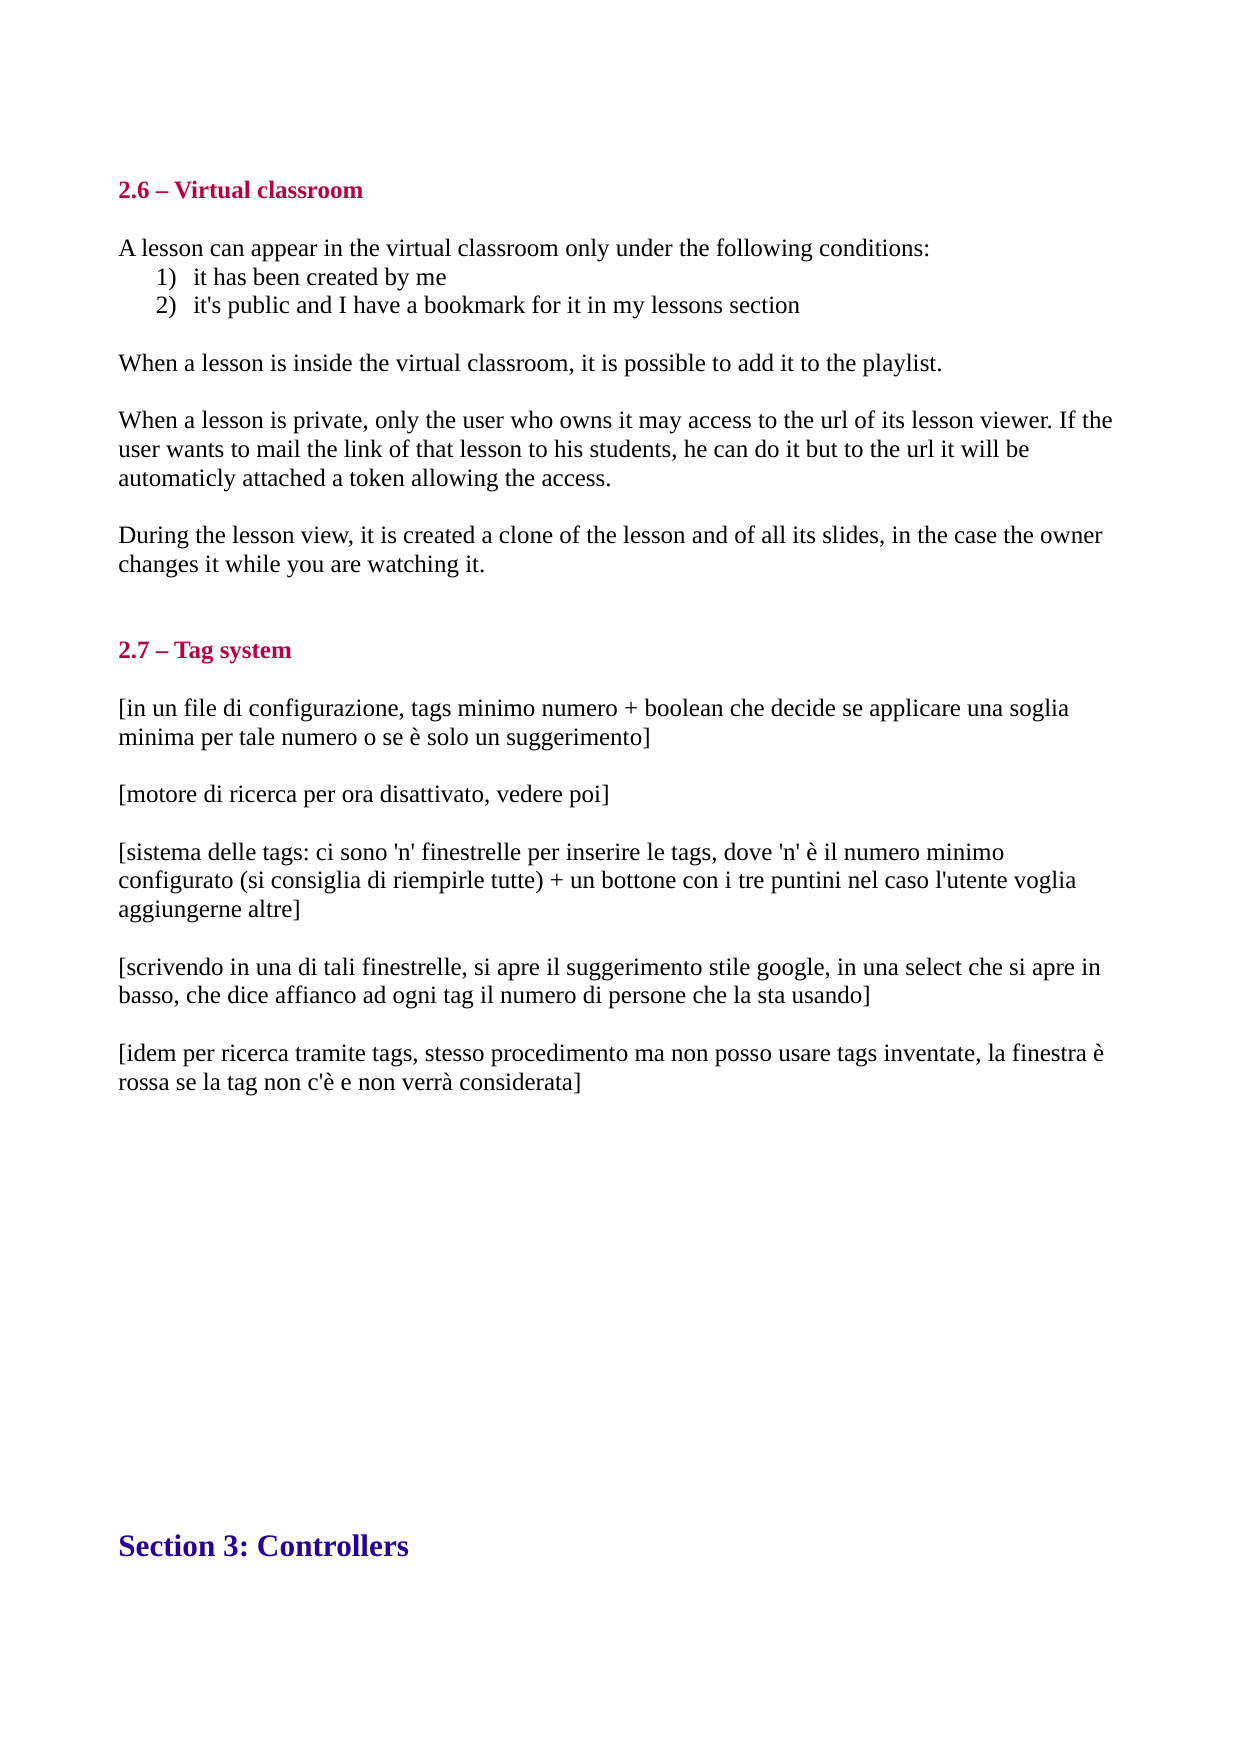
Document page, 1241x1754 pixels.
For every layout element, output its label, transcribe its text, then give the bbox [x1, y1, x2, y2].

text [idem per ricerca tramite tags, stesso procedimento ma non posso usare tags inventate, la finestra è rossa se la tag non c'è e non verrà considerata] [118, 1038, 1122, 1096]
text [motore di ricerca per ora disattivato, vedere poi] [118, 779, 1122, 808]
text [sistema delle tags: ci sono 'n' finestrelle per inserire le tags, dove 'n' è il numero minimo configurato (si consiglia di riempirle tutte) + un bottone con i tre puntini nel caso l'utente voglia aggiungerne altre] [118, 837, 1122, 923]
text 2.6 – Virtual classroom [118, 176, 1122, 204]
text When a lesson is private, only the user who owns it may access to the url of its lesson viewer. If the user wants to mail the link of that lesson to his students, he can do it but to the url it will be automaticly attached a token allowing the access. [118, 406, 1122, 492]
text When a lesson is inside the virtual classroom, it is possible to add it to the playlist. [118, 348, 1122, 377]
list it has been created by me [156, 262, 1122, 291]
text Section 3: Controllers [118, 1527, 1122, 1563]
text 2.7 – Tag system [118, 636, 1122, 664]
list it's public and I have a bookmark for it in my lessons section [156, 291, 1122, 319]
text A lesson can appear in the virtual classroom only under the following conditions: [118, 233, 1122, 262]
text [scrivendo in una di tali finestrelle, si apre il suggerimento stile google, in una select che si apre in basso, che dice affianco ad ogni tag il numero di persone che la sta usando] [118, 952, 1122, 1009]
text During the lesson view, it is created a clone of the lesson and of all its slides, in the case the owner changes it while you are watching it. [118, 521, 1122, 578]
text [in un file di configurazione, tags minimo numero + boolean che decide se applicare una soglia minima per tale numero o se è solo un suggerimento] [118, 693, 1122, 751]
